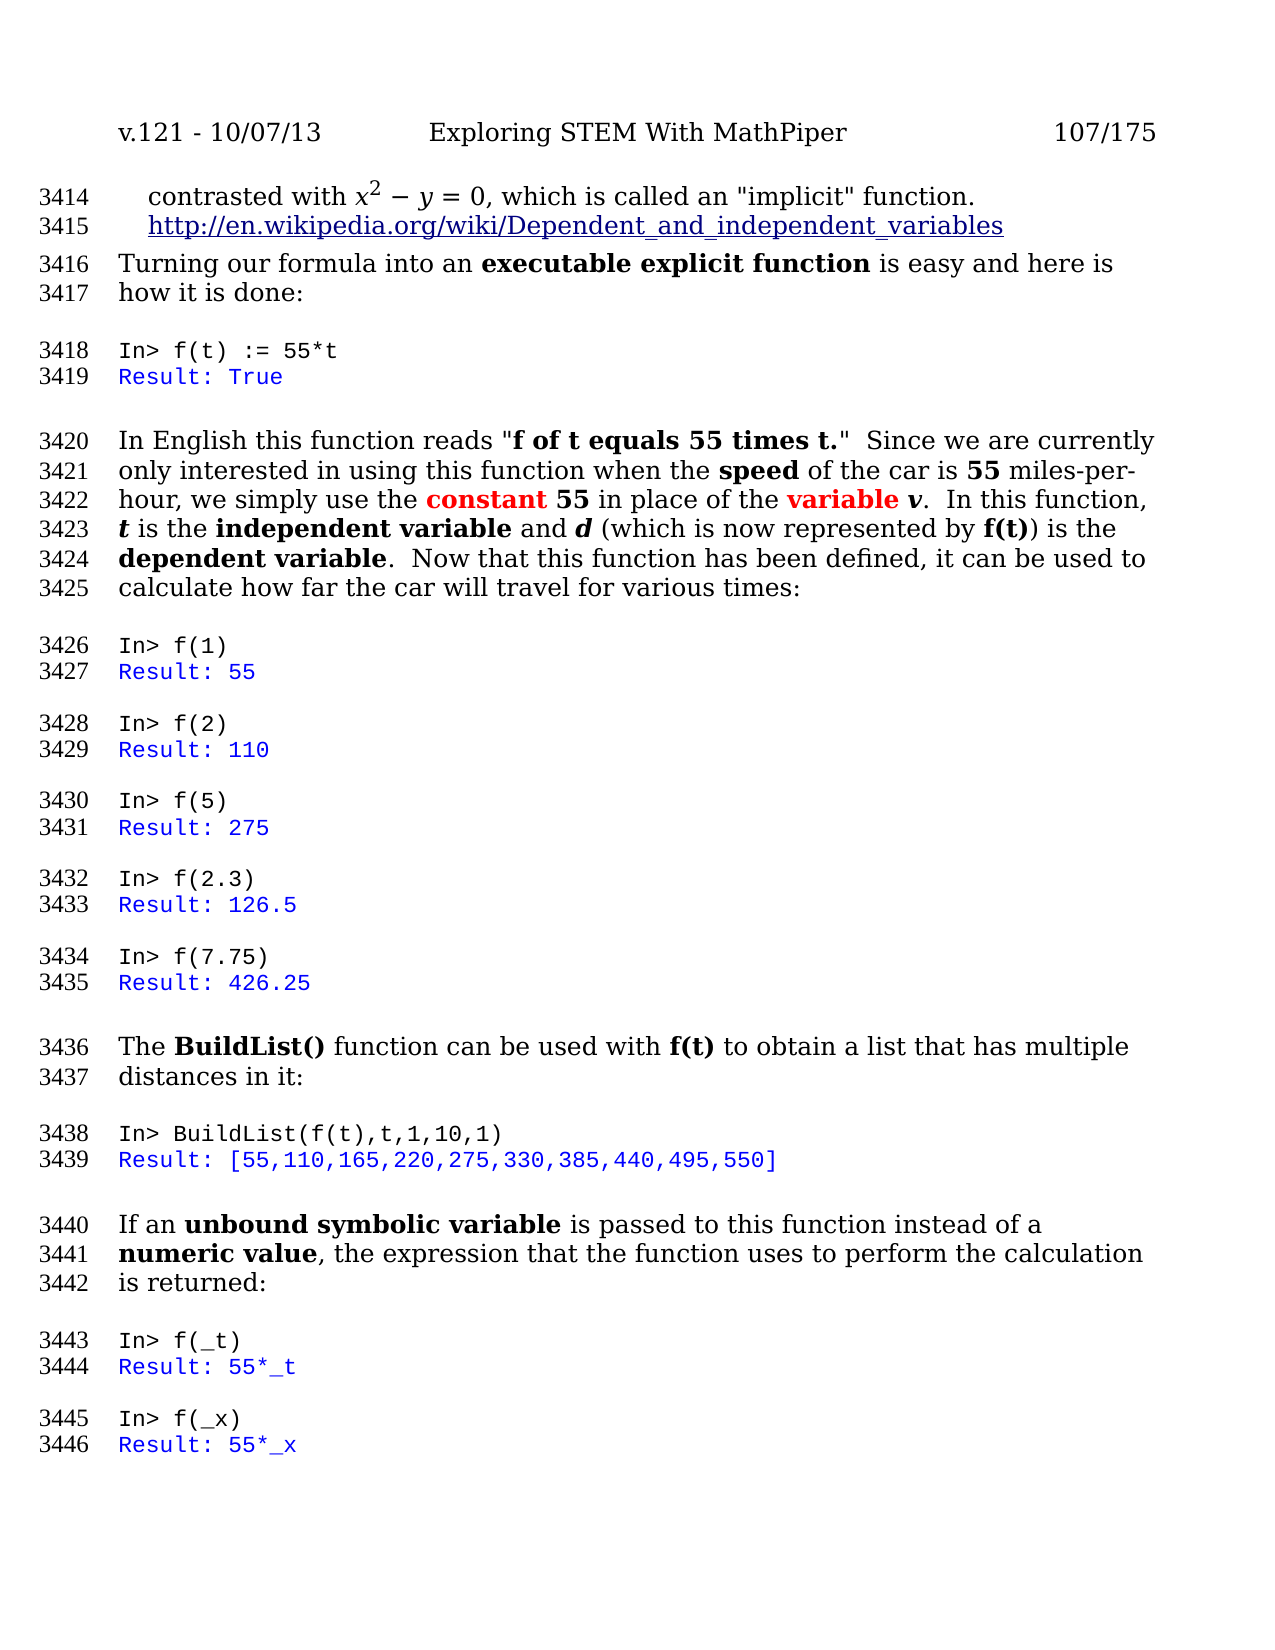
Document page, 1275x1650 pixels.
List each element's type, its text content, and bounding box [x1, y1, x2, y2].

text In> f(2) [118, 712, 1157, 738]
text Result: 275 [118, 816, 1157, 842]
text The BuildList() function can be used with f(t) to obtain a list that has multiple distances in it: [118, 1032, 1157, 1091]
text Result: 55*_t [118, 1355, 1157, 1381]
text Result: 55 [118, 660, 1157, 686]
text In English this function reads "f of t equals 55 times t." Since we are currently only interested in using this function when the speed of the car is 55 miles-per-hour, we simply use the constant 55 in place of the variable v. In this function, t is the independent variable and d (which is now represented by f(t)) is the dependent variable. Now that this function has been defined, it can be used to calculate how far the car will travel for various times: [118, 426, 1157, 602]
text Turning our formula into an executable explicit function is easy and here is how it is done: [118, 249, 1157, 307]
text In> f(1) [118, 634, 1157, 660]
text In> f(_x) [118, 1407, 1157, 1433]
text In> f(_t) [118, 1329, 1157, 1355]
text Result: 55*_x [118, 1433, 1157, 1459]
text contrasted with x2 − y = 0, which is called an "implicit" function. http://en.wikipedia.org/wiki/Dependent_and_independent_variables [148, 177, 1157, 240]
text In> f(2.3) [118, 868, 1157, 894]
text In> f(7.75) [118, 946, 1157, 971]
text In> BuildList(f(t),t,1,10,1) [118, 1123, 1157, 1149]
text Result: [55,110,165,220,275,330,385,440,495,550] [118, 1149, 1157, 1175]
text If an unbound symbolic variable is passed to this function instead of a numeric value, the expression that the function uses to perform the calculation is returned: [118, 1209, 1157, 1297]
text In> f(t) := 55*t [118, 339, 1157, 365]
text In> f(5) [118, 790, 1157, 816]
text Result: True [118, 365, 1157, 391]
text Result: 126.5 [118, 894, 1157, 919]
text Result: 110 [118, 738, 1157, 764]
text Result: 426.25 [118, 971, 1157, 997]
